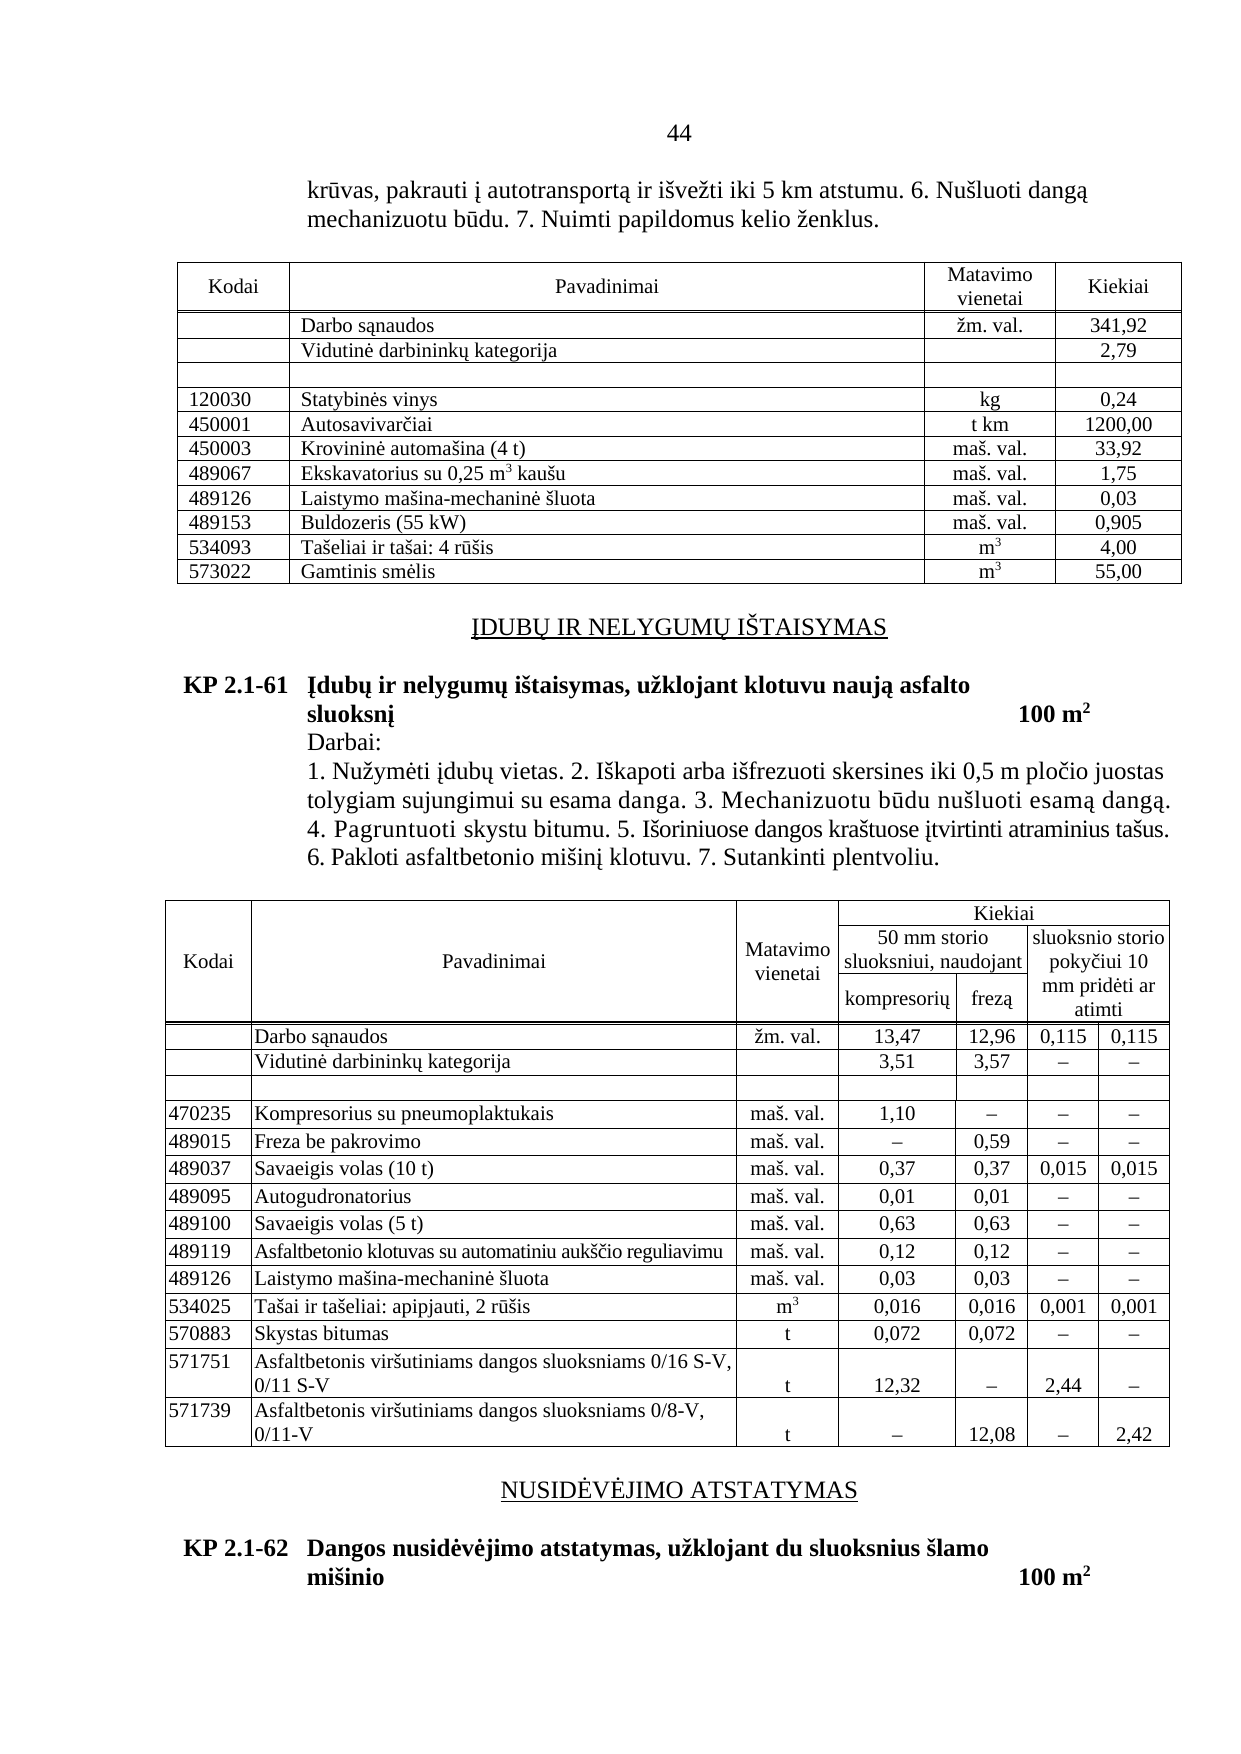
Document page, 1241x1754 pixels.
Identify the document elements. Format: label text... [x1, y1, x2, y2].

table_cell Vidutinė darbininkų kategorija [290, 339, 924, 362]
table_cell Skystas bitumas [252, 1321, 736, 1347]
table_cell Statybinės vinys [290, 388, 924, 411]
table_cell 571739 [166, 1398, 251, 1446]
table_header Matavimo vienetai [925, 263, 1055, 310]
table_cell Autosavivarčiai [290, 412, 924, 436]
table_cell 0,115 [1028, 1025, 1098, 1048]
table_cell [1099, 1076, 1169, 1100]
table_cell [178, 339, 289, 362]
table_cell 0,24 [1056, 388, 1181, 411]
table_cell [166, 1076, 251, 1100]
table_cell [957, 1076, 1027, 1100]
table_cell 13,47 [839, 1025, 956, 1048]
table_cell – [1028, 1266, 1098, 1292]
table_cell m3 [925, 560, 1055, 583]
table_cell t [737, 1349, 838, 1397]
table_cell 450003 [178, 437, 289, 460]
table_cell – [1099, 1050, 1169, 1075]
table_cell Freza be pakrovimo [252, 1129, 736, 1155]
table_cell [1028, 1076, 1098, 1100]
table_cell 2,44 [1028, 1349, 1098, 1397]
table_header 100 m2 [1012, 670, 1181, 727]
table_header Dangos nusidėvėjimo atstatymas, užklojant du sluoksnius šlamo mišinio [301, 1533, 1012, 1591]
table_header Kiekiai [1056, 263, 1181, 310]
table_cell [737, 1050, 838, 1075]
table_cell 0,59 [956, 1129, 1027, 1155]
table_cell [839, 1076, 956, 1100]
table_cell 0,115 [1099, 1025, 1169, 1048]
table_cell Tašai ir tašeliai: apipjauti, 2 rūšis [252, 1294, 736, 1320]
table_cell maš. val. [925, 486, 1055, 509]
table_header KP 2.1-61 [177, 670, 301, 727]
table_cell [737, 1076, 838, 1100]
table_cell 0,905 [1056, 511, 1181, 534]
table_header Matavimo vienetai [737, 901, 838, 1021]
table_cell 489119 [166, 1239, 251, 1265]
table_cell Asfaltbetonis viršutiniams dangos sluoksniams 0/8-V, 0/11-V [252, 1398, 736, 1446]
table_header Kodai [178, 263, 289, 310]
table_cell Tašeliai ir tašai: 4 rūšis [290, 535, 924, 559]
table_cell 0,03 [839, 1266, 955, 1292]
table_cell – [1099, 1321, 1169, 1347]
table_cell 0,001 [1099, 1294, 1169, 1320]
table_cell 470235 [166, 1101, 251, 1127]
table_cell 3,51 [839, 1050, 956, 1075]
table_cell 489153 [178, 511, 289, 534]
table_cell 489100 [166, 1211, 251, 1237]
table_cell 571751 [166, 1349, 251, 1397]
table_cell 489037 [166, 1156, 251, 1182]
table_cell [925, 363, 1055, 387]
table_cell 2,42 [1099, 1398, 1169, 1446]
table_cell Savaeigis volas (5 t) [252, 1211, 736, 1237]
table_cell žm. val. [737, 1025, 838, 1048]
table_cell 489095 [166, 1184, 251, 1210]
table_cell maš. val. [737, 1211, 838, 1237]
table_cell – [956, 1349, 1027, 1397]
table_cell – [1099, 1266, 1169, 1292]
table_cell Buldozeris (55 kW) [290, 511, 924, 534]
table_cell 0,63 [839, 1211, 955, 1237]
table_cell 0,072 [839, 1321, 955, 1347]
table_cell – [1099, 1211, 1169, 1237]
table_header Įdubų ir nelygumų ištaisymas, užklojant klotuvu naują asfalto sluoksnį [301, 670, 1012, 727]
table_cell 1,75 [1056, 461, 1181, 485]
table_cell 489126 [178, 486, 289, 509]
table_cell 2,79 [1056, 339, 1181, 362]
table_cell [1056, 363, 1181, 387]
table_cell m3 [925, 535, 1055, 559]
text ĮDUBŲ IR NELYGUMŲ IŠTAISYMAS [177, 612, 1181, 641]
table_cell maš. val. [737, 1156, 838, 1182]
table_cell krūvas, pakrauti į autotransportą ir išvežti iki 5 km atstumu. 6. Nušluoti dangą mechanizuotu būdu. 7. Nuimti papildomus kelio ženklus. [301, 175, 1181, 233]
table_cell – [956, 1101, 1027, 1127]
table_cell [178, 313, 289, 337]
table_cell 534025 [166, 1294, 251, 1320]
table_cell 489126 [166, 1266, 251, 1292]
table_cell t [737, 1321, 838, 1347]
table_cell [925, 339, 1055, 362]
table_cell Asfaltbetonio klotuvas su automatiniu aukščio reguliavimu [252, 1239, 736, 1265]
table_cell – [1028, 1129, 1098, 1155]
table_cell 570883 [166, 1321, 251, 1347]
table_cell – [1028, 1050, 1098, 1075]
table_cell Darbo sąnaudos [252, 1025, 736, 1048]
table_cell Kompresorius su pneumoplaktukais [252, 1101, 736, 1127]
table_header Pavadinimai [290, 263, 924, 310]
table_cell 4,00 [1056, 535, 1181, 559]
table_cell Krovininė automašina (4 t) [290, 437, 924, 460]
table_cell maš. val. [737, 1129, 838, 1155]
table_cell maš. val. [925, 437, 1055, 460]
table_cell Ekskavatorius su 0,25 m3 kaušu [290, 461, 924, 485]
table_cell – [1028, 1101, 1098, 1127]
table_cell – [1099, 1239, 1169, 1265]
table_cell 534093 [178, 535, 289, 559]
table_cell 0,12 [839, 1239, 955, 1265]
table_cell 3,57 [957, 1050, 1027, 1075]
table_cell 120030 [178, 388, 289, 411]
table_cell 0,072 [956, 1321, 1027, 1347]
table_cell 341,92 [1056, 313, 1181, 337]
table_cell m3 [737, 1294, 838, 1320]
table_cell Savaeigis volas (10 t) [252, 1156, 736, 1182]
table_cell kg [925, 388, 1055, 411]
table_header KP 2.1-62 [177, 1533, 301, 1591]
table_cell Gamtinis smėlis [290, 560, 924, 583]
table_cell 0,12 [956, 1239, 1027, 1265]
table_cell 50 mm storio sluoksniui, naudojant [839, 926, 1027, 973]
table_cell Darbo sąnaudos [290, 313, 924, 337]
table_cell 12,96 [957, 1025, 1027, 1048]
table_cell sluoksnio storio pokyčiui 10 mm pridėti ar atimti [1028, 926, 1169, 1021]
table_cell – [1099, 1349, 1169, 1397]
table_cell 0,001 [1028, 1294, 1098, 1320]
table_cell Vidutinė darbininkų kategorija [252, 1050, 736, 1075]
table_cell 0,016 [839, 1294, 955, 1320]
table_header 100 m2 [1012, 1533, 1181, 1591]
table_cell maš. val. [925, 511, 1055, 534]
table_cell – [1099, 1101, 1169, 1127]
table_cell [166, 1050, 251, 1075]
table_cell 450001 [178, 412, 289, 436]
table_cell [252, 1076, 736, 1100]
text NUSIDĖVĖJIMO ATSTATYMAS [177, 1476, 1181, 1504]
table_cell 0,01 [956, 1184, 1027, 1210]
table_cell maš. val. [925, 461, 1055, 485]
table_header Pavadinimai [252, 901, 736, 1021]
table_cell 573022 [178, 560, 289, 583]
table_cell 0,03 [956, 1266, 1027, 1292]
table_cell – [1028, 1239, 1098, 1265]
table_cell frezą [957, 974, 1027, 1021]
table_cell – [1099, 1129, 1169, 1155]
table_cell Laistymo mašina-mechaninė šluota [252, 1266, 736, 1292]
table_cell t km [925, 412, 1055, 436]
table_cell 0,63 [956, 1211, 1027, 1237]
table_cell 1,10 [839, 1101, 955, 1127]
table_cell 55,00 [1056, 560, 1181, 583]
table_cell 489067 [178, 461, 289, 485]
table_cell – [839, 1398, 955, 1446]
table_header Kiekiai [839, 901, 1169, 924]
table_cell [290, 363, 924, 387]
table_cell – [1099, 1184, 1169, 1210]
table_cell maš. val. [737, 1266, 838, 1292]
table_cell – [1028, 1398, 1098, 1446]
table_cell 0,03 [1056, 486, 1181, 509]
table_cell – [839, 1129, 955, 1155]
table_header Kodai [166, 901, 251, 1021]
table_cell maš. val. [737, 1239, 838, 1265]
table_cell – [1028, 1211, 1098, 1237]
table_cell 0,015 [1099, 1156, 1169, 1182]
table_cell – [1028, 1321, 1098, 1347]
table_cell 0,37 [839, 1156, 955, 1182]
table_cell – [1028, 1184, 1098, 1210]
table_cell Laistymo mašina-mechaninė šluota [290, 486, 924, 509]
table_cell 12,32 [839, 1349, 955, 1397]
table_cell 0,37 [956, 1156, 1027, 1182]
table_cell maš. val. [737, 1101, 838, 1127]
table_cell 0,01 [839, 1184, 955, 1210]
table_cell [166, 1025, 251, 1048]
table_cell 489015 [166, 1129, 251, 1155]
table_cell [177, 175, 301, 233]
table_cell Darbai: 1. Nužymėti įdubų vietas. 2. Iškapoti arba išfrezuoti skersines iki 0,5 m pločio juostas tolygiam sujungimui su esama danga. 3. Mechanizuotu būdu nušluoti esamą dangą. 4. Pagruntuoti skystu bitumu. 5. Išoriniuose dangos kraštuose įtvirtinti atraminius tašus. 6. Pakloti asfaltbetonio mišinį klotuvu. 7. Sutankinti plentvoliu. [301, 728, 1181, 871]
table_cell žm. val. [925, 313, 1055, 337]
table_cell 0,015 [1028, 1156, 1098, 1182]
table_cell 0,016 [956, 1294, 1027, 1320]
table_cell kompresorių [839, 974, 956, 1021]
table_cell [178, 363, 289, 387]
table_cell maš. val. [737, 1184, 838, 1210]
table_cell 33,92 [1056, 437, 1181, 460]
table_cell 12,08 [956, 1398, 1027, 1446]
table_cell Asfaltbetonis viršutiniams dangos sluoksniams 0/16 S-V, 0/11 S-V [252, 1349, 736, 1397]
table_cell t [737, 1398, 838, 1446]
table_cell [177, 728, 301, 871]
table_cell Autogudronatorius [252, 1184, 736, 1210]
table_cell 1200,00 [1056, 412, 1181, 436]
